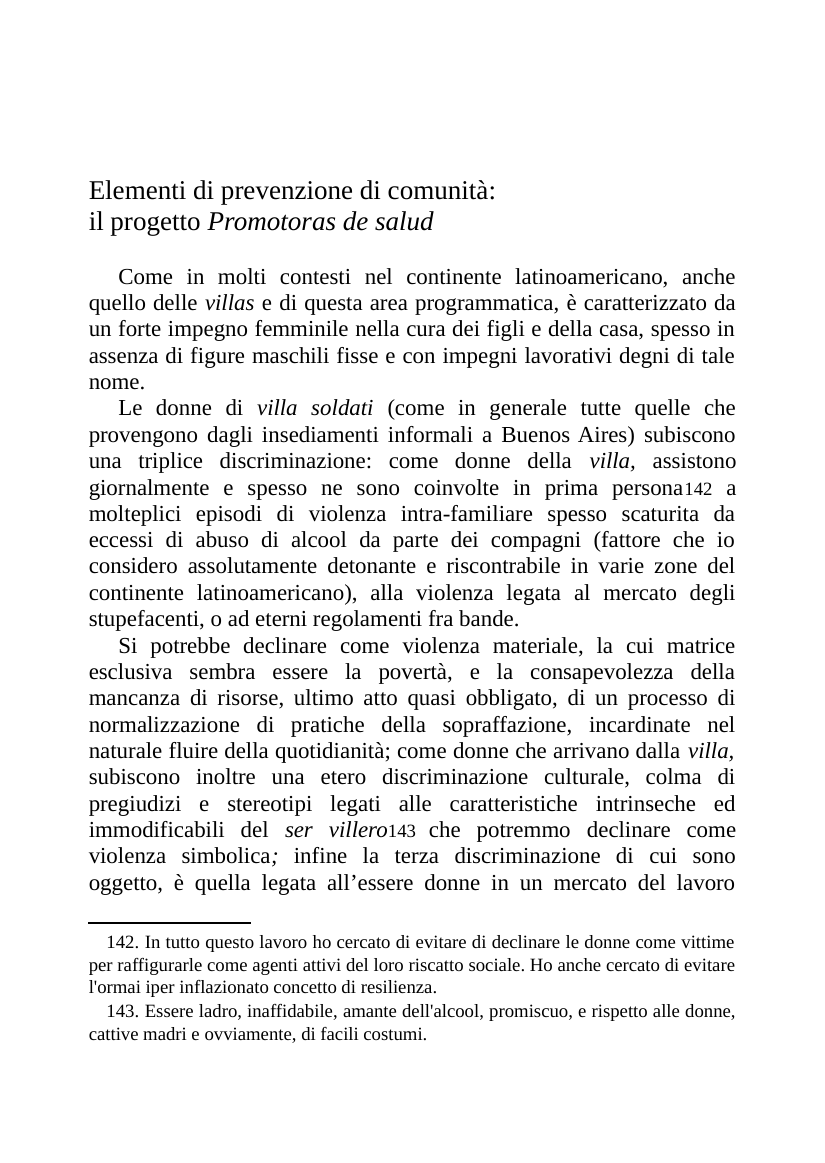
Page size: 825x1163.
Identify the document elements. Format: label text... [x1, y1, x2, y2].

text Si potrebbe declinare come violenza materiale, la cui matrice esclusiva sembra essere la povertà, e la consapevolezza della mancanza di risorse, ultimo atto quasi obbligato, di un processo di normalizzazione di pratiche della sopraffazione, incardinate nel naturale fluire della quotidianità; come donne che arrivano dalla villa, subiscono inoltre una etero discriminazione culturale, colma di pregiudizi e stereotipi legati alle caratteristiche intrinseche ed immodificabili del ser villero che potremmo declinare come violenza simbolica; infine la terza discriminazione di cui sono oggetto, è quella legata all’essere donne in un mercato del lavoro [88, 632, 736, 895]
text In tutto questo lavoro ho cercato di evitare di declinare le donne come vittime per raffigurarle come agenti attivi del loro riscatto sociale. Ho anche cercato di evitare l'ormai iper inflazionato concetto di resilienza. [88, 929, 736, 997]
subtitle il progetto Promotoras de salud [88, 205, 736, 236]
text Come in molti contesti nel continente latinoamericano, anche quello delle villas e di questa area programmatica, è caratterizzato da un forte impegno femminile nella cura dei figli e della casa, spesso in assenza di figure maschili fisse e con impegni lavorativi degni di tale nome. [88, 263, 736, 394]
text Essere ladro, inaffidabile, amante dell'alcool, promiscuo, e rispetto alle donne, cattive madri e ovviamente, di facili costumi. [88, 997, 736, 1044]
text Le donne di villa soldati (come in generale tutte quelle che provengono dagli insediamenti informali a Buenos Aires) subiscono una triplice discriminazione: come donne della villa, assistono giornalmente e spesso ne sono coinvolte in prima persona a molteplici episodi di violenza intra-familiare spesso scaturita da eccessi di abuso di alcool da parte dei compagni (fattore che io considero assolutamente detonante e riscontrabile in varie zone del continente latinoamericano), alla violenza legata al mercato degli stupefacenti, o ad eterni regolamenti fra bande. [88, 394, 736, 632]
subtitle Elementi di prevenzione di comunità: [88, 174, 736, 205]
